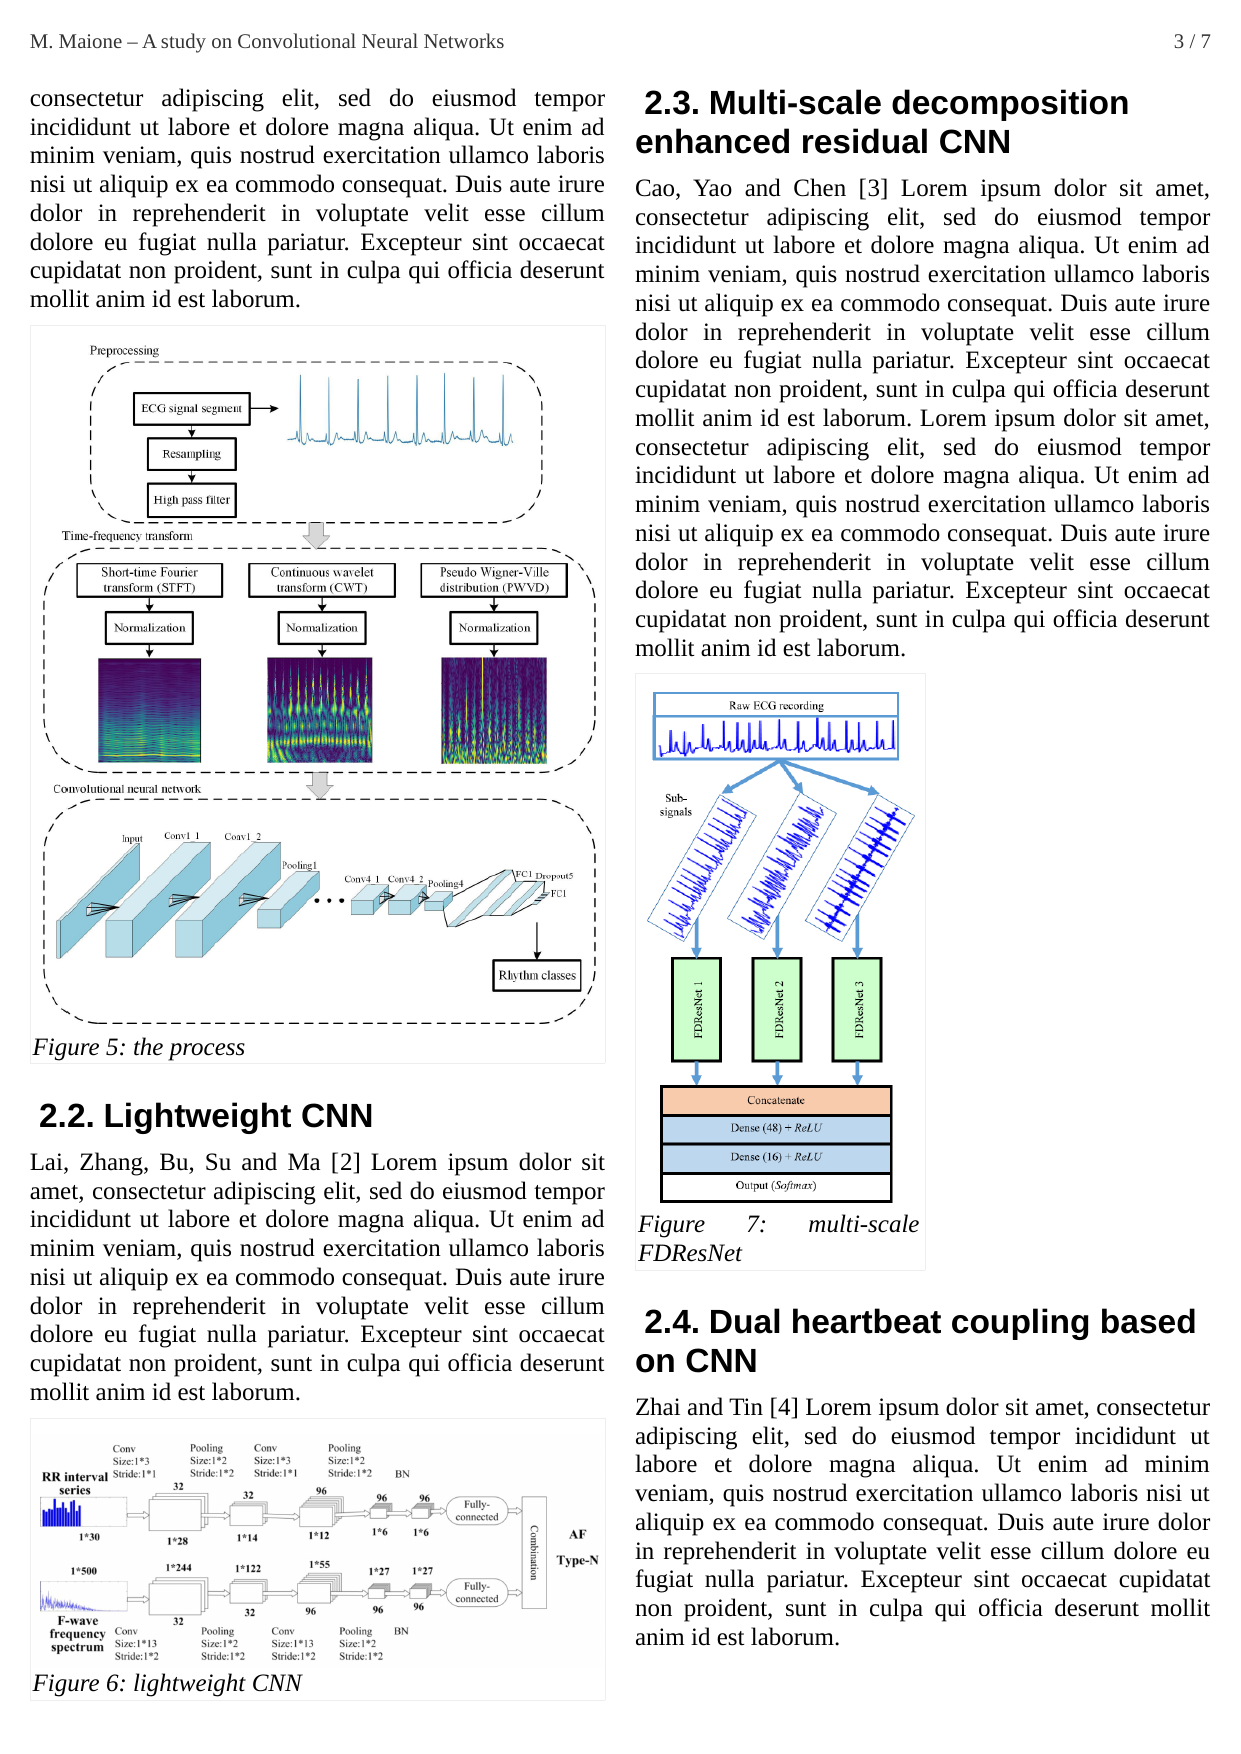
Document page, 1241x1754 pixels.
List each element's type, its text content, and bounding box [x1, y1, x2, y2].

subtitle Dual heartbeat coupling based on CNN [635, 1302, 1211, 1379]
text Figure 7: multi-scale FDResNet [638, 1210, 922, 1267]
text consectetur adipiscing elit, sed do eiusmod tempor incididunt ut labore et dolore magna aliqua. Ut enim ad minim veniam, quis nostrud exercitation ullamco laboris nisi ut aliquip ex ea commodo consequat. Duis aute irure dolor in reprehenderit in voluptate velit esse cillum dolore eu fugiat nulla pariatur. Excepteur sint occaecat cupidatat non proident, sunt in culpa qui officia deserunt mollit anim id est laborum. [29, 83, 605, 313]
text Lai, Zhang, Bu, Su and Ma [2] Lorem ipsum dolor sit amet, consectetur adipiscing elit, sed do eiusmod tempor incididunt ut labore et dolore magna aliqua. Ut enim ad minim veniam, quis nostrud exercitation ullamco laboris nisi ut aliquip ex ea commodo consequat. Duis aute irure dolor in reprehenderit in voluptate velit esse cillum dolore eu fugiat nulla pariatur. Excepteur sint occaecat cupidatat non proident, sunt in culpa qui officia deserunt mollit anim id est laborum. [29, 1147, 605, 1406]
text Cao, Yao and Chen [3] Lorem ipsum dolor sit amet, consectetur adipiscing elit, sed do eiusmod tempor incididunt ut labore et dolore magna aliqua. Ut enim ad minim veniam, quis nostrud exercitation ullamco laboris nisi ut aliquip ex ea commodo consequat. Duis aute irure dolor in reprehenderit in voluptate velit esse cillum dolore eu fugiat nulla pariatur. Excepteur sint occaecat cupidatat non proident, sunt in culpa qui officia deserunt mollit anim id est laborum. Lorem ipsum dolor sit amet, consectetur adipiscing elit, sed do eiusmod tempor incididunt ut labore et dolore magna aliqua. Ut enim ad minim veniam, quis nostrud exercitation ullamco laboris nisi ut aliquip ex ea commodo consequat. Duis aute irure dolor in reprehenderit in voluptate velit esse cillum dolore eu fugiat nulla pariatur. Excepteur sint occaecat cupidatat non proident, sunt in culpa qui officia deserunt mollit anim id est laborum. [635, 173, 1211, 662]
subtitle Lightweight CNN [29, 1096, 605, 1134]
text Figure 5: the process [32, 1032, 602, 1060]
text Zhai and Tin [4] Lorem ipsum dolor sit amet, consectetur adipiscing elit, sed do eiusmod tempor incididunt ut labore et dolore magna aliqua. Ut enim ad minim veniam, quis nostrud exercitation ullamco laboris nisi ut aliquip ex ea commodo consequat. Duis aute irure dolor in reprehenderit in voluptate velit esse cillum dolore eu fugiat nulla pariatur. Excepteur sint occaecat cupidatat non proident, sunt in culpa qui officia deserunt mollit anim id est laborum. [635, 1392, 1211, 1651]
text Figure 6: lightweight CNN [32, 1668, 602, 1697]
picture [637, 688, 922, 1210]
picture [32, 340, 603, 1032]
subtitle Multi-scale decomposition enhanced residual CNN [635, 83, 1211, 160]
picture [32, 1433, 603, 1668]
